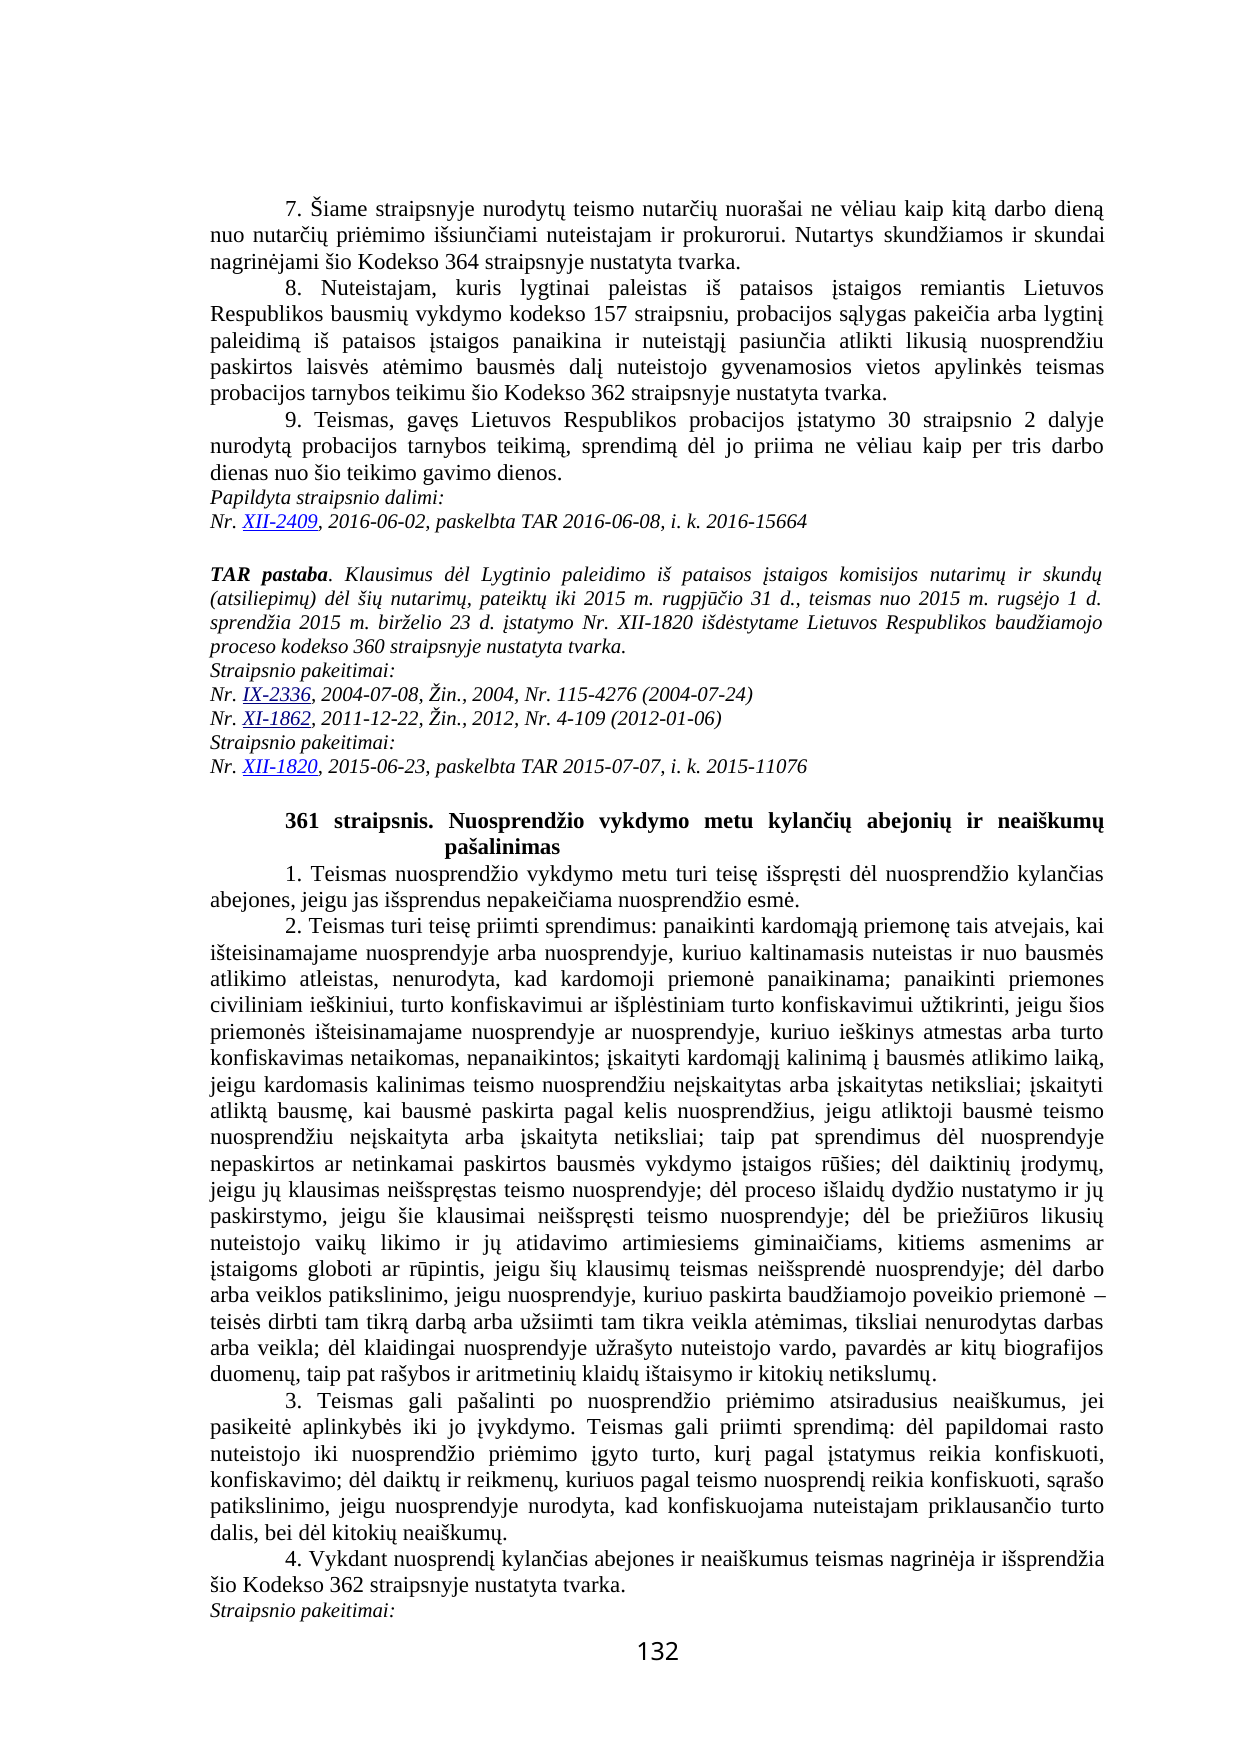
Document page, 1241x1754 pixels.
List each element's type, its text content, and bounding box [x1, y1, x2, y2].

text Straipsnio pakeitimai: [210, 730, 1106, 754]
text 2. Teismas turi teisę priimti sprendimus: panaikinti kardomąją priemonę tais atvejais, kai išteisinamajame nuosprendyje arba nuosprendyje, kuriuo kaltinamasis nuteistas ir nuo bausmės atlikimo atleistas, nenurodyta, kad kardomoji priemonė panaikinama; panaikinti priemones civiliniam ieškiniui, turto konfiskavimui ar išplėstiniam turto konfiskavimui užtikrinti, jeigu šios priemonės išteisinamajame nuosprendyje ar nuosprendyje, kuriuo ieškinys atmestas arba turto konfiskavimas netaikomas, nepanaikintos; įskaityti kardomąjį kalinimą į bausmės atlikimo laiką, jeigu kardomasis kalinimas teismo nuosprendžiu neįskaitytas arba įskaitytas netiksliai; įskaityti atliktą bausmę, kai bausmė paskirta pagal kelis nuosprendžius, jeigu atliktoji bausmė teismo nuosprendžiu neįskaityta arba įskaityta netiksliai; taip pat sprendimus dėl nuosprendyje nepaskirtos ar netinkamai paskirtos bausmės vykdymo įstaigos rūšies; dėl daiktinių įrodymų, jeigu jų klausimas neišspręstas teismo nuosprendyje; dėl proceso išlaidų dydžio nustatymo ir jų paskirstymo, jeigu šie klausimai neišspręsti teismo nuosprendyje; dėl be priežiūros likusių nuteistojo vaikų likimo ir jų atidavimo artimiesiems giminaičiams, kitiems asmenims ar įstaigoms globoti ar rūpintis, jeigu šių klausimų teismas neišsprendė nuosprendyje; dėl darbo arba veiklos patikslinimo, jeigu nuosprendyje, kuriuo paskirta baudžiamojo poveikio priemonė – teisės dirbti tam tikrą darbą arba užsiimti tam tikra veikla atėmimas, tiksliai nenurodytas darbas arba veikla; dėl klaidingai nuosprendyje užrašyto nuteistojo vardo, pavardės ar kitų biografijos duomenų, taip pat rašybos ir aritmetinių klaidų ištaisymo ir kitokių netikslumų. [210, 912, 1106, 1387]
text Nr. XII-2409, 2016-06-02, paskelbta TAR 2016-06-08, i. k. 2016-15664 [210, 509, 1106, 533]
text Nr. XII-1820, 2015-06-23, paskelbta TAR 2015-07-07, i. k. 2015-11076 [210, 754, 1106, 778]
text 9. Teismas, gavęs Lietuvos Respublikos probacijos įstatymo 30 straipsnio 2 dalyje nurodytą probacijos tarnybos teikimą, sprendimą dėl jo priima ne vėliau kaip per tris darbo dienas nuo šio teikimo gavimo dienos. [210, 406, 1106, 485]
text Nr. XI-1862, 2011-12-22, Žin., 2012, Nr. 4-109 (2012-01-06) [210, 706, 1106, 730]
text Nr. IX-2336, 2004-07-08, Žin., 2004, Nr. 115-4276 (2004-07-24) [210, 682, 1106, 706]
text 8. Nuteistajam, kuris lygtinai paleistas iš pataisos įstaigos remiantis Lietuvos Respublikos bausmių vykdymo kodekso 157 straipsniu, probacijos sąlygas pakeičia arba lygtinį paleidimą iš pataisos įstaigos panaikina ir nuteistąjį pasiunčia atlikti likusią nuosprendžiu paskirtos laisvės atėmimo bausmės dalį nuteistojo gyvenamosios vietos apylinkės teismas probacijos tarnybos teikimu šio Kodekso 362 straipsnyje nustatyta tvarka. [210, 274, 1106, 406]
text 7. Šiame straipsnyje nurodytų teismo nutarčių nuorašai ne vėliau kaip kitą darbo dieną nuo nutarčių priėmimo išsiunčiami nuteistajam ir prokurorui. Nutartys skundžiamos ir skundai nagrinėjami šio Kodekso 364 straipsnyje nustatyta tvarka. [210, 195, 1106, 274]
text Straipsnio pakeitimai: [210, 658, 1106, 682]
text 3. Teismas gali pašalinti po nuosprendžio priėmimo atsiradusius neaiškumus, jei pasikeitė aplinkybės iki jo įvykdymo. Teismas gali priimti sprendimą: dėl papildomai rasto nuteistojo iki nuosprendžio priėmimo įgyto turto, kurį pagal įstatymus reikia konfiskuoti, konfiskavimo; dėl daiktų ir reikmenų, kuriuos pagal teismo nuosprendį reikia konfiskuoti, sąrašo patikslinimo, jeigu nuosprendyje nurodyta, kad konfiskuojama nuteistajam priklausančio turto dalis, bei dėl kitokių neaiškumų. [210, 1387, 1106, 1545]
text 361 straipsnis. Nuosprendžio vykdymo metu kylančių abejonių ir neaiškumų pašalinimas [285, 807, 1106, 860]
text Papildyta straipsnio dalimi: [210, 485, 1106, 509]
text 4. Vykdant nuosprendį kylančias abejones ir neaiškumus teismas nagrinėja ir išsprendžia šio Kodekso 362 straipsnyje nustatyta tvarka. [210, 1545, 1106, 1598]
text TAR pastaba. Klausimus dėl Lygtinio paleidimo iš pataisos įstaigos komisijos nutarimų ir skundų (atsiliepimų) dėl šių nutarimų, pateiktų iki 2015 m. rugpjūčio 31 d., teismas nuo 2015 m. rugsėjo 1 d. sprendžia 2015 m. birželio 23 d. įstatymo Nr. XII-1820 išdėstytame Lietuvos Respublikos baudžiamojo proceso kodekso 360 straipsnyje nustatyta tvarka. [210, 562, 1106, 658]
text 1. Teismas nuosprendžio vykdymo metu turi teisę išspręsti dėl nuosprendžio kylančias abejones, jeigu jas išsprendus nepakeičiama nuosprendžio esmė. [210, 860, 1106, 912]
text Straipsnio pakeitimai: [210, 1598, 1106, 1622]
